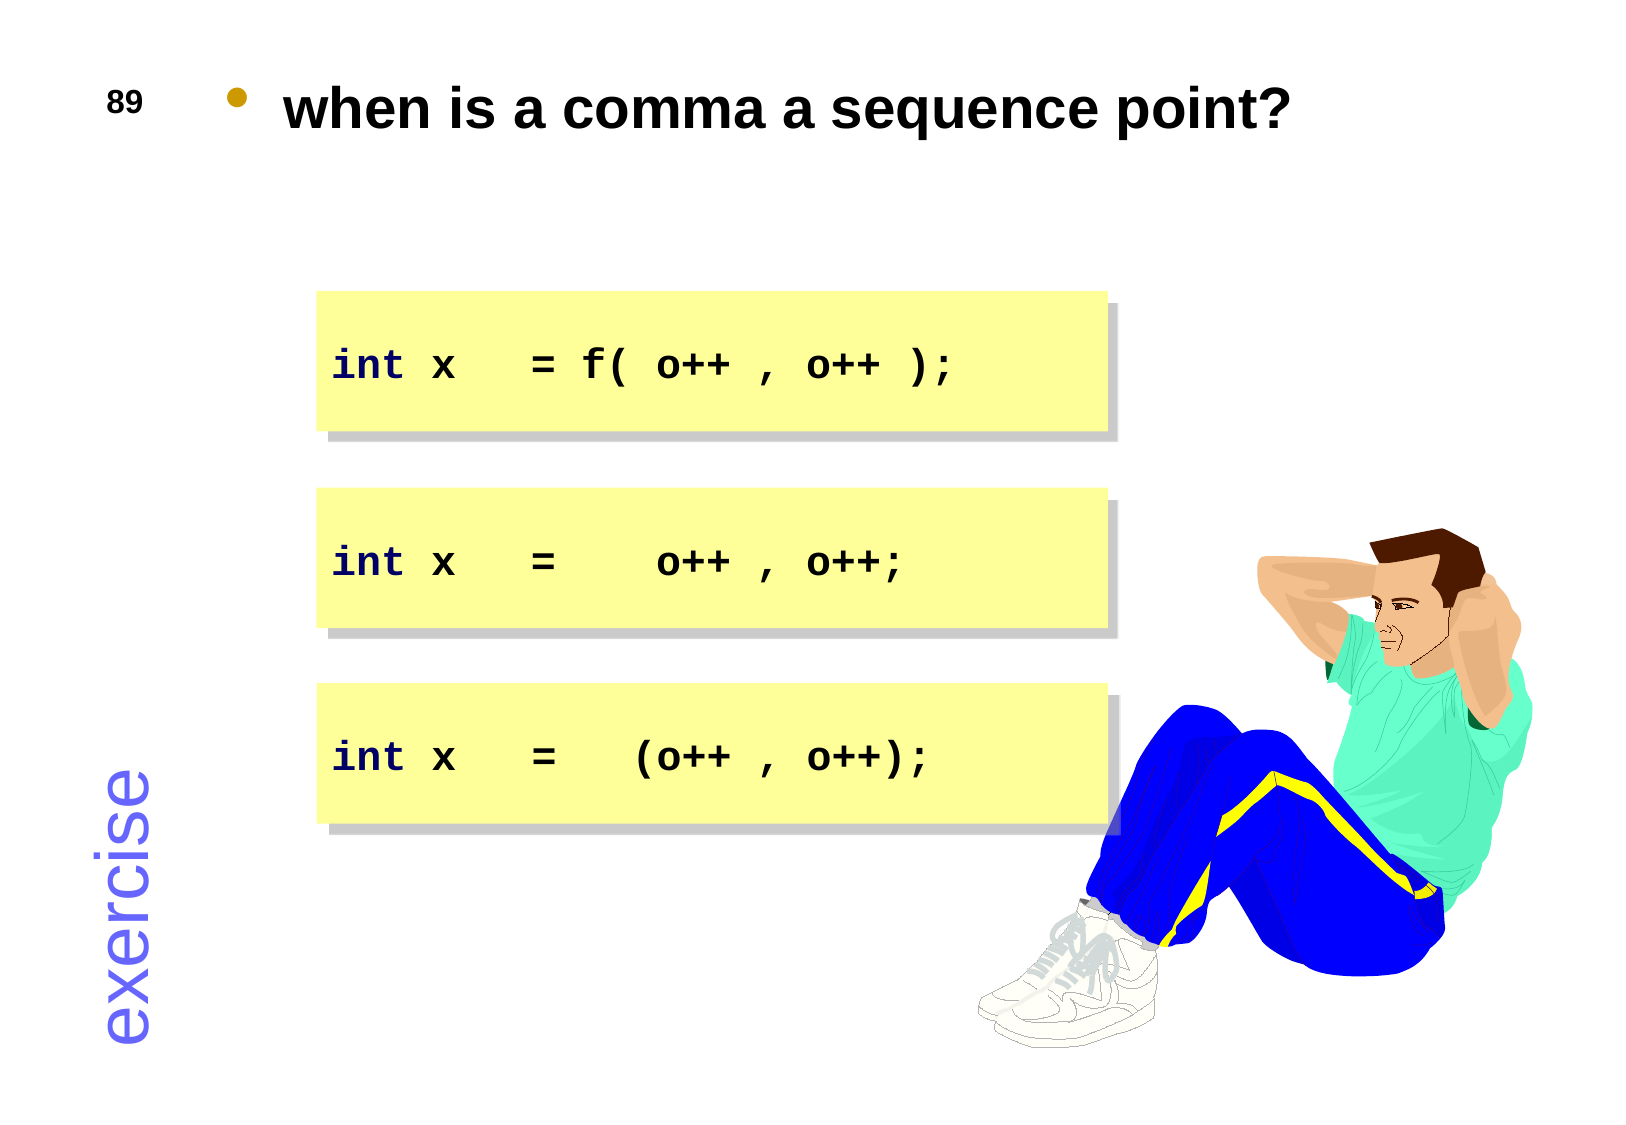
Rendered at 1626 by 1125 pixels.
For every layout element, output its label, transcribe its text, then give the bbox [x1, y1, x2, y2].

text_box [1108, 965, 1113, 975]
text_box int x = o++ , o++; [316, 487, 1108, 629]
title exercise [50, 187, 188, 1063]
text_box [1229, 860, 1303, 965]
list when is a comma a sequence point? [212, 62, 1550, 1063]
text_box int x = f( o++ , o++ ); [316, 290, 1108, 432]
text_box [978, 528, 1533, 1047]
text_box [1109, 952, 1113, 964]
text_box [1074, 932, 1080, 952]
text_box int x = (o++ , o++); [316, 683, 1109, 824]
